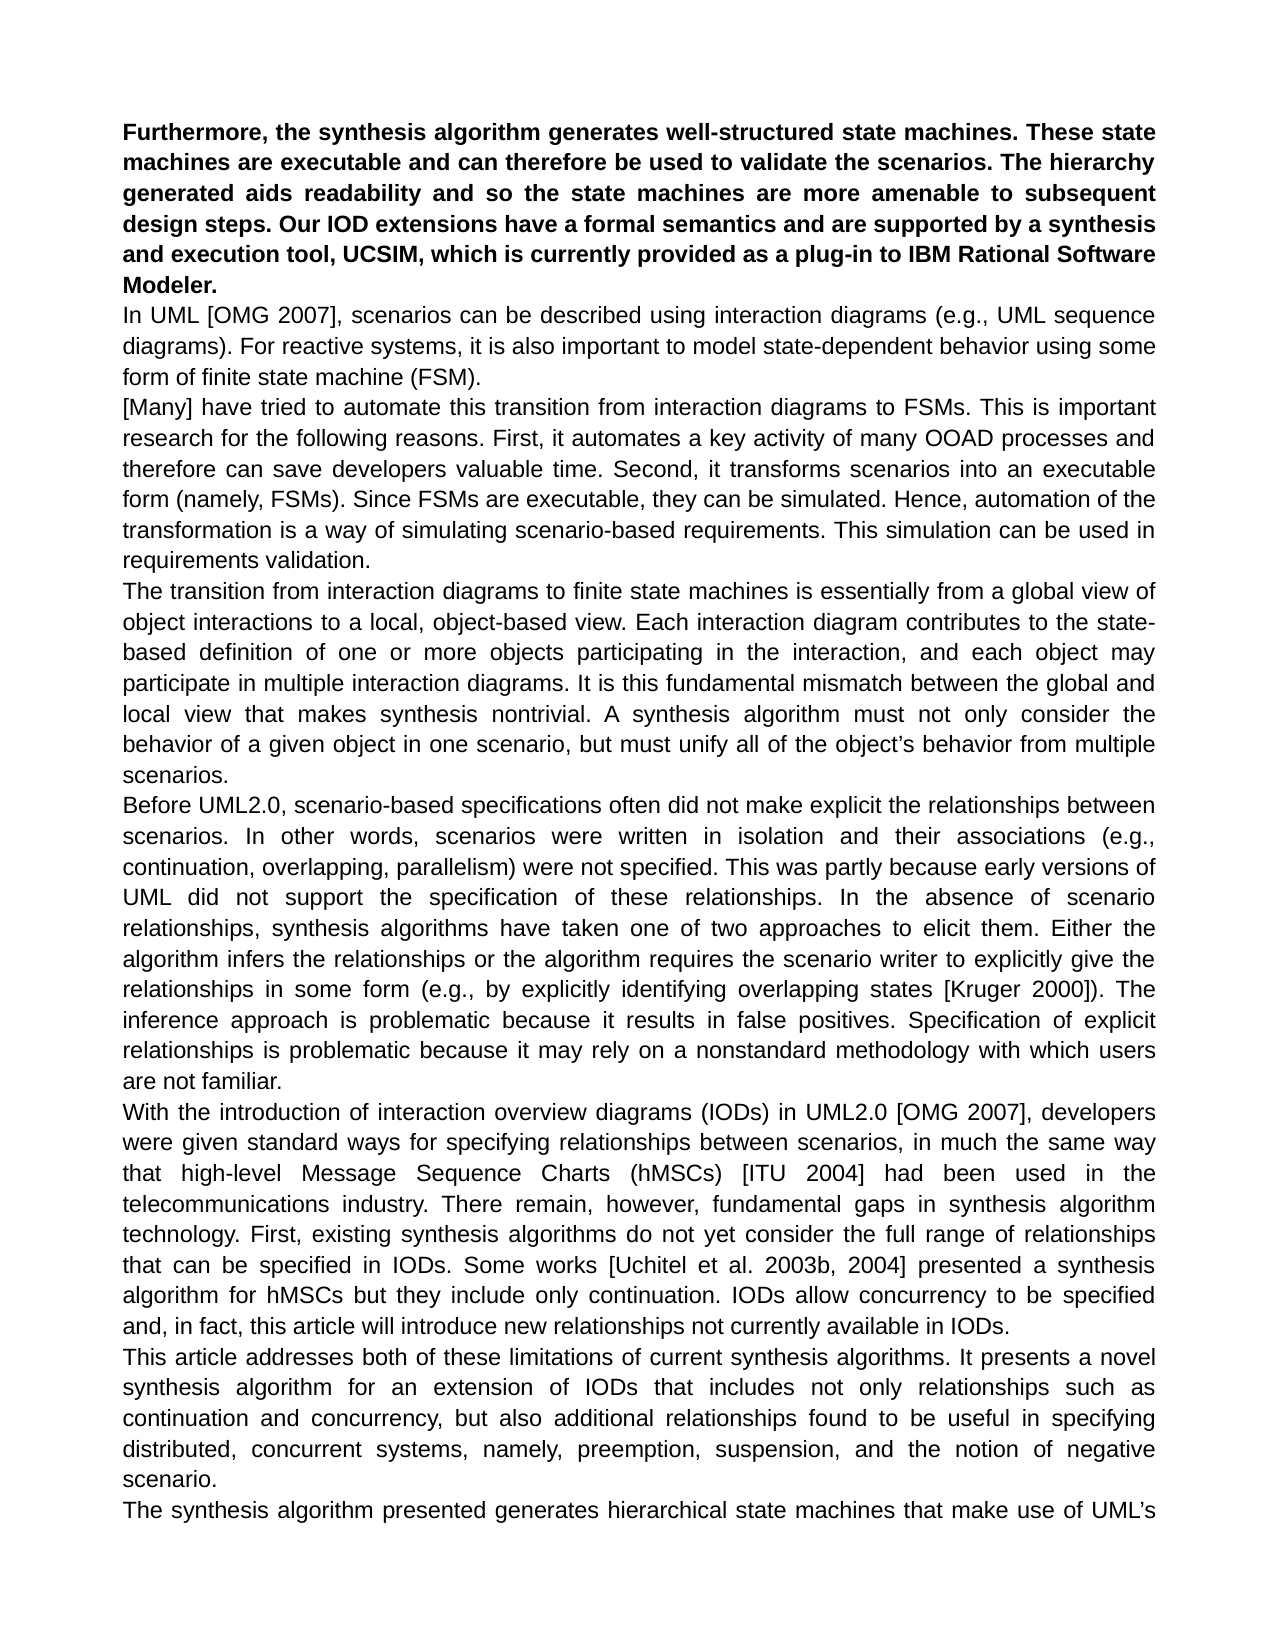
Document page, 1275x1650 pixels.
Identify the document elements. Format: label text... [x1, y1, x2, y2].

text Before UML2.0, scenario-based specifications often did not make explicit the relationships between scenarios. In other words, scenarios were written in isolation and their associations (e.g., continuation, overlapping, parallelism) were not specified. This was partly because early versions of UML did not support the specification of these relationships. In the absence of scenario relationships, synthesis algorithms have taken one of two approaches to elicit them. Either the algorithm infers the relationships or the algorithm requires the scenario writer to explicitly give the relationships in some form (e.g., by explicitly identifying overlapping states [Kruger 2000]). The inference approach is problematic because it results in false positives. Specification of explicit relationships is problematic because it may rely on a nonstandard methodology with which users are not familiar. [122, 792, 1157, 1094]
text The transition from interaction diagrams to finite state machines is essentially from a global view of object interactions to a local, object-based view. Each interaction diagram contributes to the state-based definition of one or more objects participating in the interaction, and each object may participate in multiple interaction diagrams. It is this fundamental mismatch between the global and local view that makes synthesis nontrivial. A synthesis algorithm must not only consider the behavior of a given object in one scenario, but must unify all of the object’s behavior from multiple scenarios. [122, 577, 1157, 788]
text This article addresses both of these limitations of current synthesis algorithms. It presents a novel synthesis algorithm for an extension of IODs that includes not only relationships such as continuation and concurrency, but also additional relationships found to be useful in specifying distributed, concurrent systems, namely, preemption, suspension, and the notion of negative scenario. [122, 1343, 1157, 1492]
text [Many] have tried to automate this transition from interaction diagrams to FSMs. This is important research for the following reasons. First, it automates a key activity of many OOAD processes and therefore can save developers valuable time. Second, it transforms scenarios into an executable form (namely, FSMs). Since FSMs are executable, they can be simulated. Hence, automation of the transformation is a way of simulating scenario-based requirements. This simulation can be used in requirements validation. [122, 394, 1157, 574]
text In UML [OMG 2007], scenarios can be described using interaction diagrams (e.g., UML sequence diagrams). For reactive systems, it is also important to model state-dependent behavior using some form of finite state machine (FSM). [122, 302, 1157, 390]
text With the introduction of interaction overview diagrams (IODs) in UML2.0 [OMG 2007], developers were given standard ways for specifying relationships between scenarios, in much the same way that high-level Message Sequence Charts (hMSCs) [ITU 2004] had been used in the telecommunications industry. There remain, however, fundamental gaps in synthesis algorithm technology. First, existing synthesis algorithms do not yet consider the full range of relationships that can be specified in IODs. Some works [Uchitel et al. 2003b, 2004] presented a synthesis algorithm for hMSCs but they include only continuation. IODs allow concurrency to be specified and, in fact, this article will introduce new relationships not currently available in IODs. [122, 1098, 1157, 1339]
text The synthesis algorithm presented generates hierarchical state machines that make use of UML’s [122, 1496, 1157, 1523]
text Furthermore, the synthesis algorithm generates well-structured state machines. These state machines are executable and can therefore be used to validate the scenarios. The hierarchy generated aids readability and so the state machines are more amenable to subsequent design steps. Our IOD extensions have a formal semantics and are supported by a synthesis and execution tool, UCSIM, which is currently provided as a plug-in to IBM Rational Software Modeler. [122, 118, 1157, 298]
